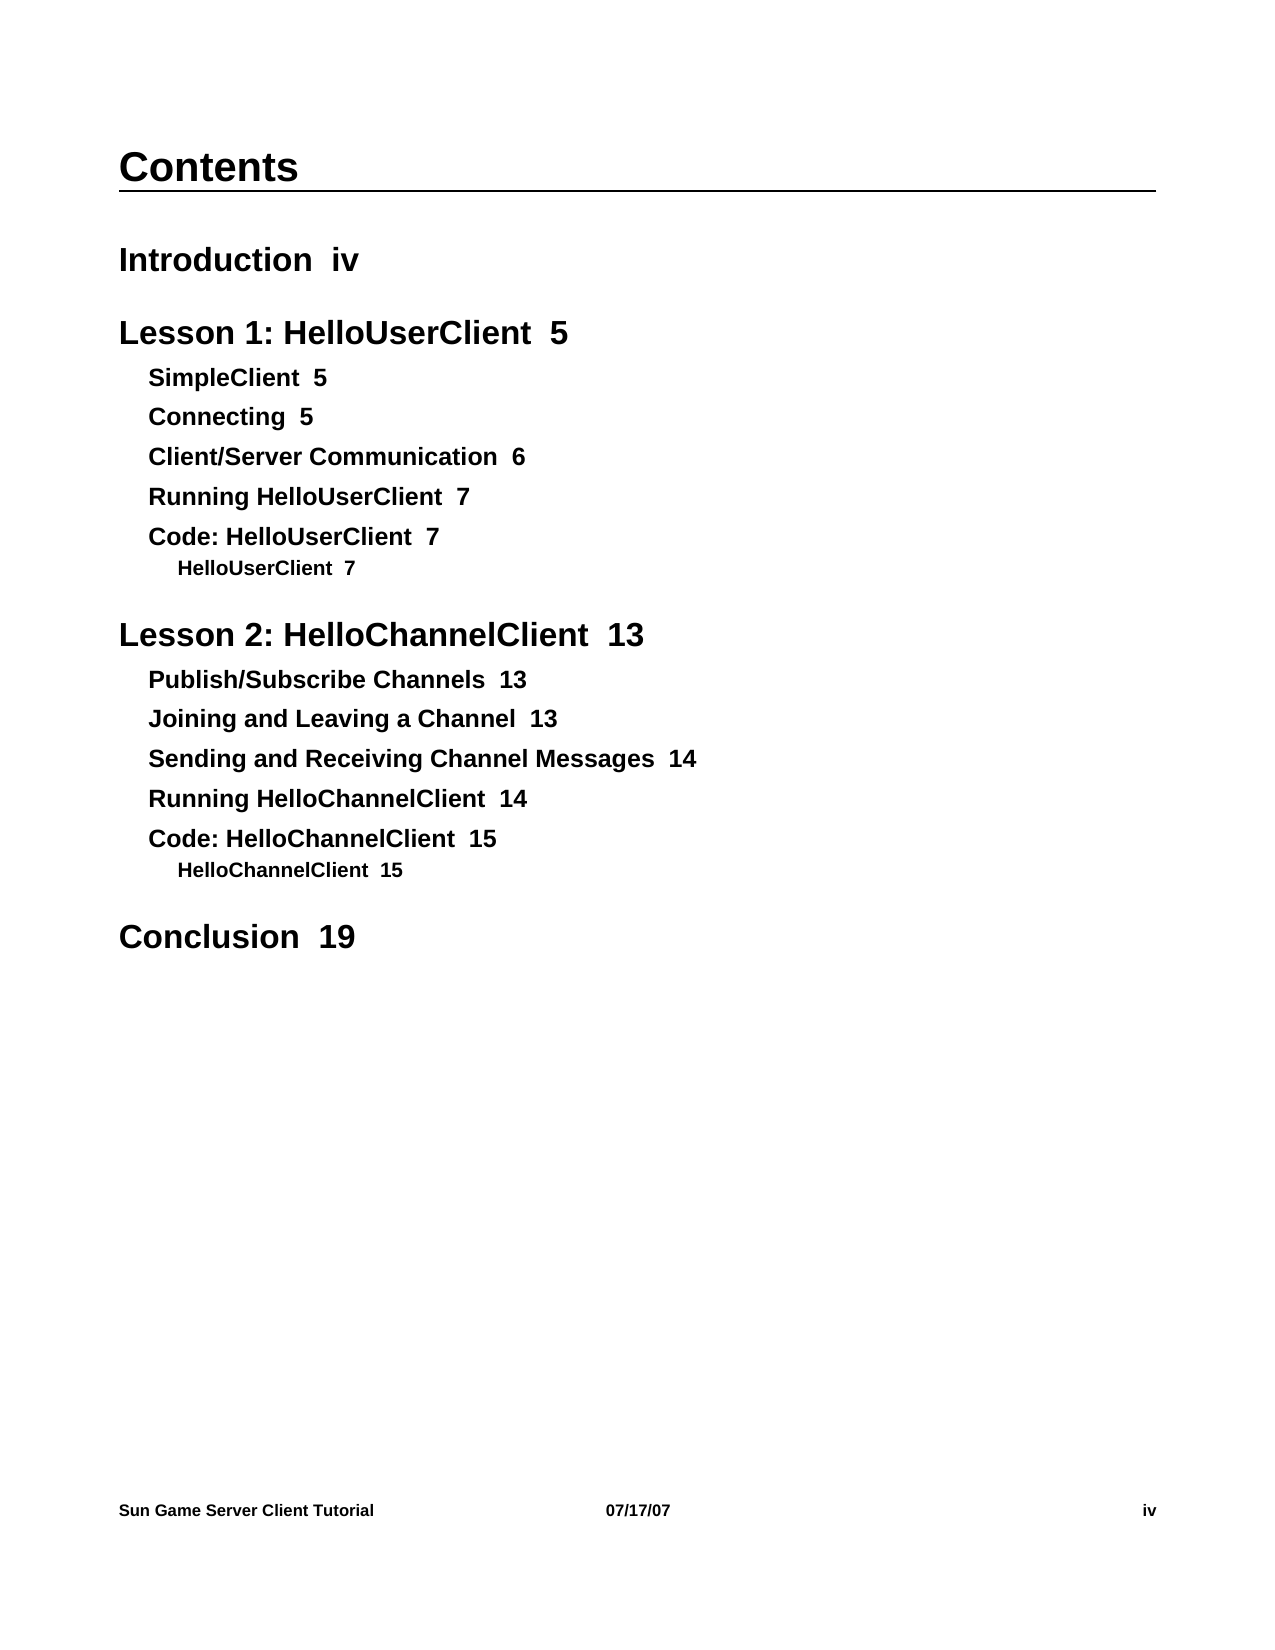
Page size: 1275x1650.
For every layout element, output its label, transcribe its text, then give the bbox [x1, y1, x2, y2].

text Running HelloUserClient 7 [148, 483, 1156, 511]
text Code: HelloChannelClient 15 [148, 825, 1156, 853]
subtitle Contents [118, 143, 1156, 192]
text Client/Server Communication 6 [148, 443, 1156, 471]
text Lesson 1: HelloUserClient 5 [118, 314, 1156, 351]
text Running HelloChannelClient 14 [148, 785, 1156, 813]
text Joining and Leaving a Channel 13 [148, 705, 1156, 733]
text HelloUserClient 7 [177, 557, 1156, 580]
text Code: HelloUserClient 7 [148, 523, 1156, 551]
text Introduction iv [118, 241, 1156, 278]
text SimpleClient 5 [148, 363, 1156, 391]
text Sending and Receiving Channel Messages 14 [148, 745, 1156, 773]
text Conclusion 19 [118, 918, 1156, 956]
text Lesson 2: HelloChannelClient 13 [118, 616, 1156, 653]
text Connecting 5 [148, 403, 1156, 431]
text Publish/Subscribe Channels 13 [148, 665, 1156, 693]
text HelloChannelClient 15 [177, 859, 1156, 882]
